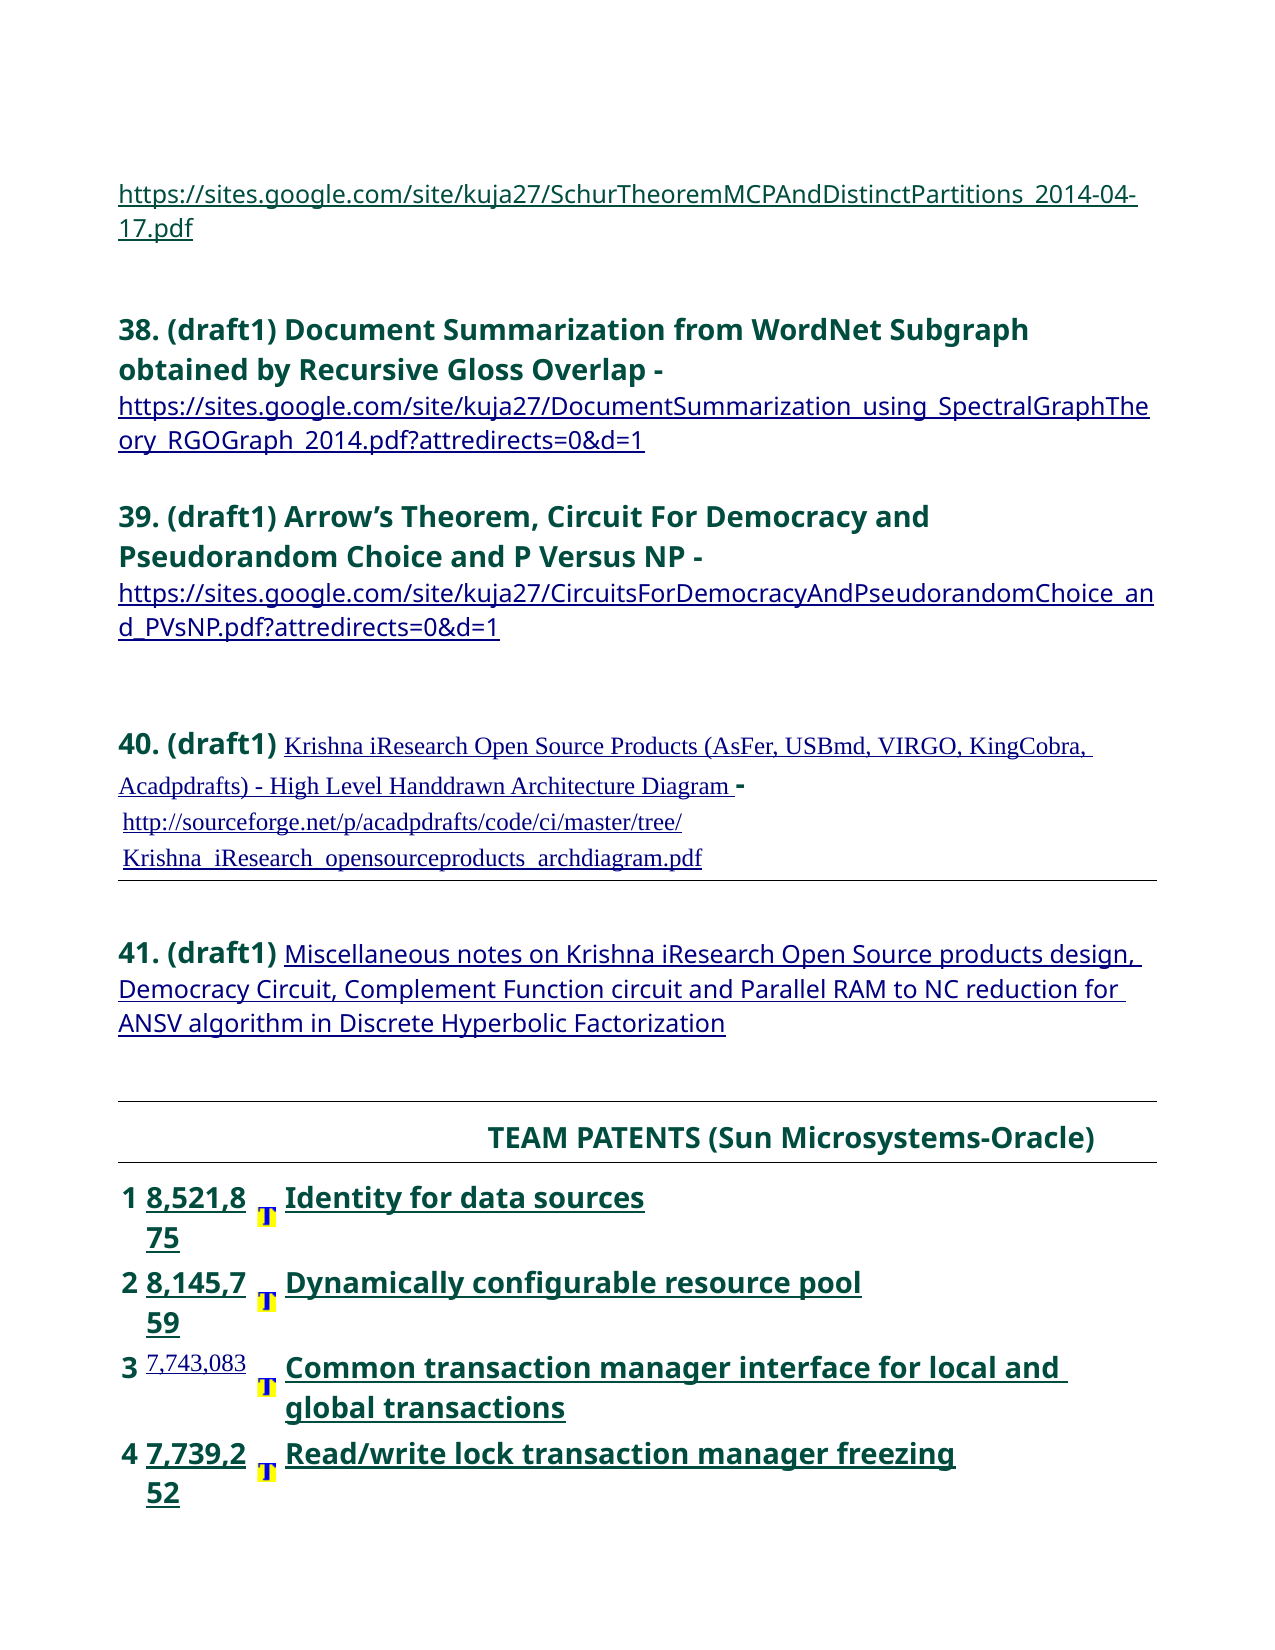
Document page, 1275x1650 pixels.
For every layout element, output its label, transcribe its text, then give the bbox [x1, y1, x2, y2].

table_cell [254, 1345, 282, 1430]
text TEAM PATENTS (Sun Microsystems-Oracle) [118, 1113, 1157, 1162]
table_cell Dynamically configurable resource pool [282, 1260, 1157, 1345]
table_cell 4 [118, 1430, 143, 1515]
picture [257, 1292, 276, 1312]
text 40. (draft1) Krishna iResearch Open Source Products (AsFer, USBmd, VIRGO, KingCobra, Acadpdrafts) - High Level Handdrawn Architecture Diagram - [118, 723, 1157, 803]
text 41. (draft1) Miscellaneous notes on Krishna iResearch Open Source products design, Democracy Circuit, Complement Function circuit and Parallel RAM to NC reduction for ANSV algorithm in Discrete Hyperbolic Factorization [118, 932, 1157, 1040]
text http://sourceforge.net/p/acadpdrafts/code/ci/master/tree/Krishna_iResearch_opensourceproducts_archdiagram.pdf [118, 803, 1157, 880]
text - https://sites.google.com/site/kuja27/SchurTheoremMCPAndDistinctPartitions_2014-04-17.pdf [118, 176, 1157, 244]
table_header 8,521,875 [143, 1175, 254, 1260]
picture [257, 1378, 276, 1397]
picture [257, 1463, 276, 1482]
text 39. (draft1) Arrow’s Theorem, Circuit For Democracy and Pseudorandom Choice and P Versus NP - https://sites.google.com/site/kuja27/CircuitsForDemocracyAndPseudorandomChoice_and_PVsNP.pdf?attredirects=0&d=1 [118, 496, 1157, 644]
table_header Identity for data sources [282, 1175, 1157, 1260]
table_cell [254, 1430, 282, 1515]
table_header 1 [118, 1175, 143, 1260]
table_cell 8,145,759 [143, 1260, 254, 1345]
table_cell Read/write lock transaction manager freezing [282, 1430, 1157, 1515]
table_cell 7,739,252 [143, 1430, 254, 1515]
table_header [254, 1175, 282, 1260]
table_cell 7,743,083 [143, 1345, 254, 1430]
text 38. (draft1) Document Summarization from WordNet Subgraph obtained by Recursive Gloss Overlap - https://sites.google.com/site/kuja27/DocumentSummarization_using_SpectralGraphTheory_RGOGraph_2014.pdf?attredirects=0&d=1 [118, 309, 1157, 457]
table_cell Common transaction manager interface for local and global transactions [282, 1345, 1157, 1430]
table_cell 2 [118, 1260, 143, 1345]
table_cell [254, 1260, 282, 1345]
table_cell 3 [118, 1345, 143, 1430]
picture [257, 1207, 276, 1227]
